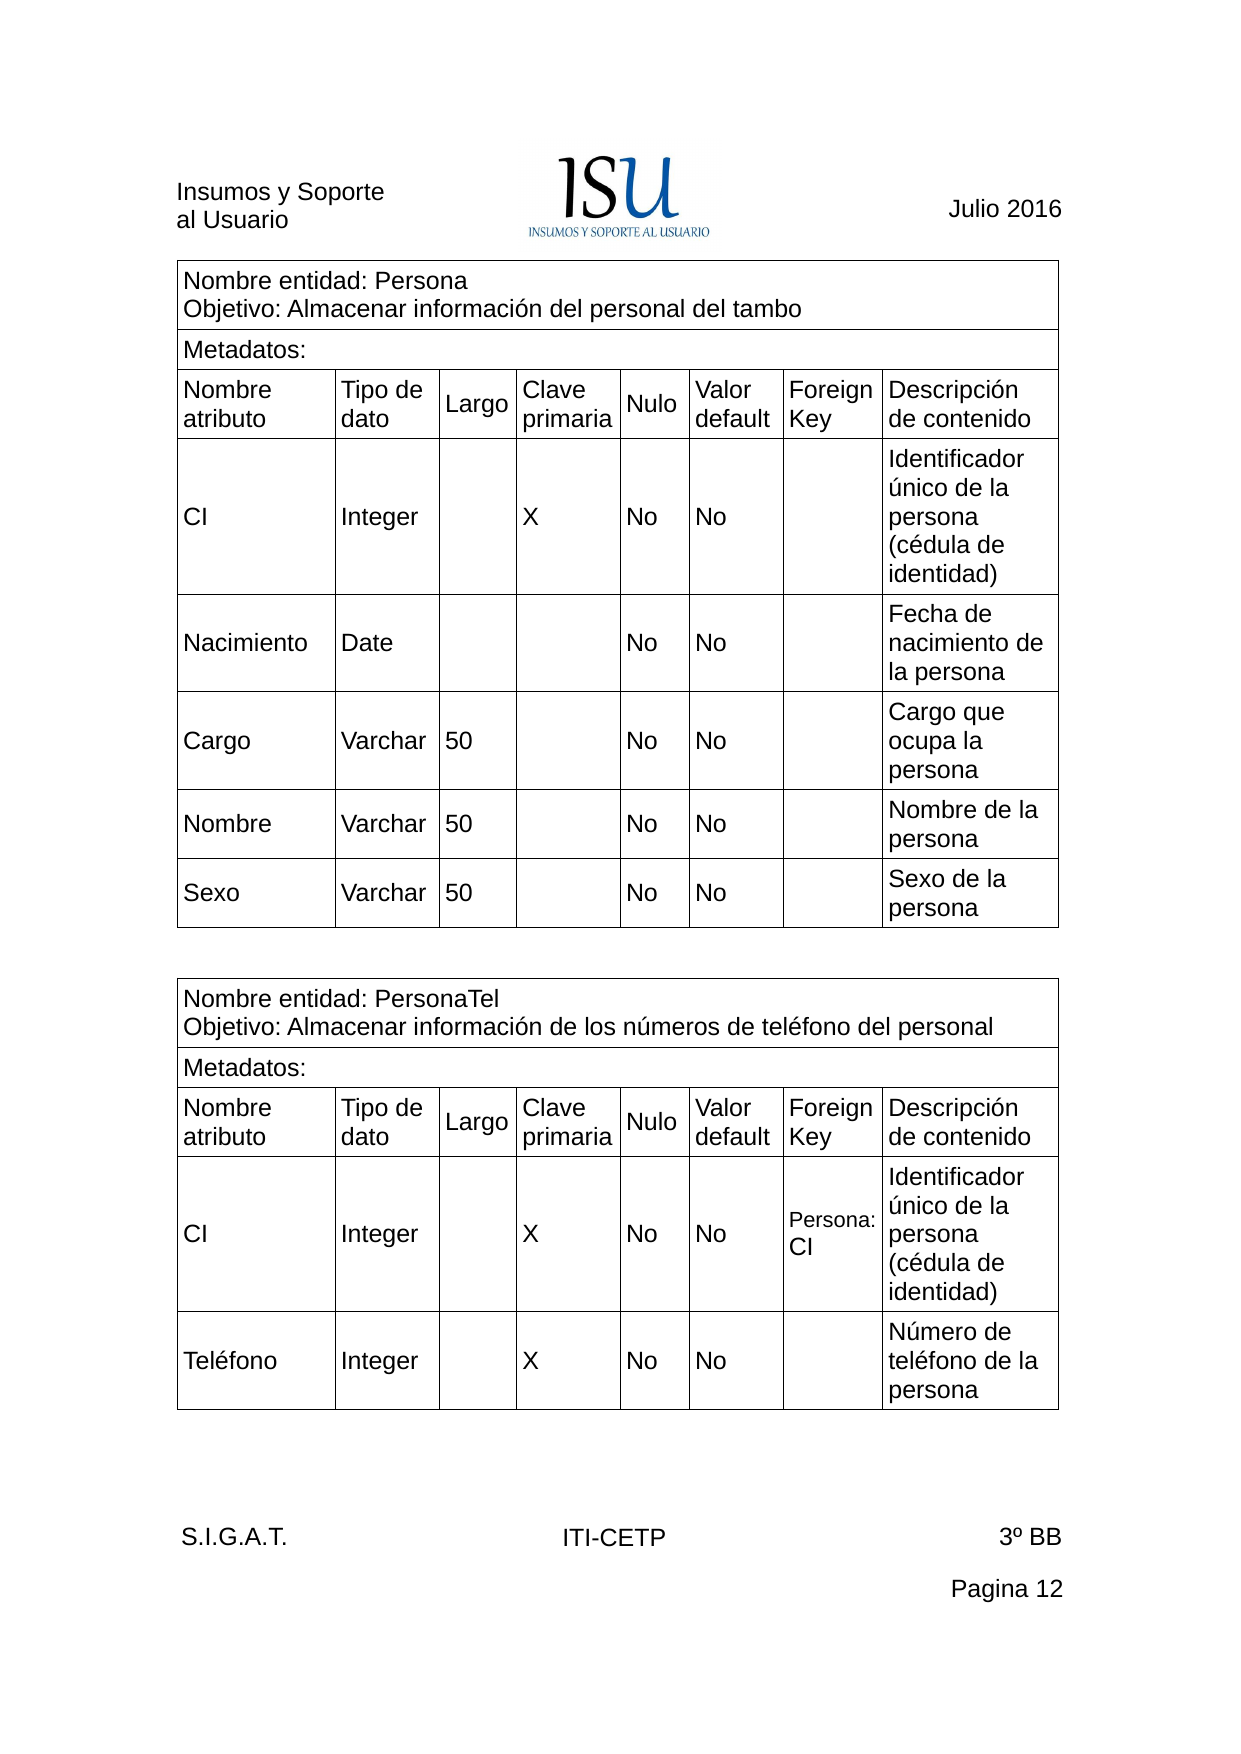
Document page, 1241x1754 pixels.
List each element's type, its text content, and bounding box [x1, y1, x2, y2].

table_header Nombre entidad: Persona Objetivo: Almacenar información del personal del tambo [178, 261, 1058, 329]
table_cell Identificador único de la persona (cédula de identidad) [883, 1157, 1058, 1311]
table_cell Persona: CI [784, 1157, 882, 1311]
table_cell Foreign Key [784, 1088, 882, 1156]
table_header Nombre entidad: PersonaTel Objetivo: Almacenar información de los números de teléfono del personal [178, 979, 1058, 1047]
table_cell Teléfono [178, 1312, 335, 1409]
table_cell No [690, 790, 783, 858]
table_cell No [690, 859, 783, 927]
table_cell Nulo [621, 1088, 689, 1156]
table_cell Valor default [690, 370, 783, 438]
table_cell Cargo que ocupa la persona [883, 692, 1058, 789]
table_cell Varchar [336, 692, 439, 789]
table_cell Descripción de contenido [883, 370, 1058, 438]
table_cell 50 [440, 859, 516, 927]
table_cell X [517, 439, 620, 593]
table_cell Nombre atributo [178, 1088, 335, 1156]
table_cell [440, 595, 516, 691]
table_cell Largo [440, 370, 516, 438]
table_cell [440, 1157, 516, 1311]
table_cell [517, 790, 620, 858]
table_cell X [517, 1157, 620, 1311]
table_cell Tipo de dato [336, 1088, 439, 1156]
table_cell [440, 439, 516, 593]
table_cell No [690, 1157, 783, 1311]
table_cell Integer [336, 439, 439, 593]
table_cell Cargo [178, 692, 335, 789]
table_cell [440, 1312, 516, 1409]
table_cell No [621, 692, 689, 789]
table_cell Descripción de contenido [883, 1088, 1058, 1156]
table_cell [517, 595, 620, 691]
table_cell No [621, 859, 689, 927]
picture [517, 138, 723, 252]
table_cell X [517, 1312, 620, 1409]
table_cell Foreign Key [784, 370, 882, 438]
table_cell Nombre de la persona [883, 790, 1058, 858]
table_cell Nombre [178, 790, 335, 858]
table_cell CI [178, 1157, 335, 1311]
table_cell Sexo de la persona [883, 859, 1058, 927]
table_cell No [621, 790, 689, 858]
table_cell Sexo [178, 859, 335, 927]
table_cell [784, 1312, 882, 1409]
table_cell Tipo de dato [336, 370, 439, 438]
table_cell Clave primaria [517, 1088, 620, 1156]
table_cell Nombre atributo [178, 370, 335, 438]
table_cell No [621, 1312, 689, 1409]
table_cell No [621, 1157, 689, 1311]
table_cell No [690, 439, 783, 593]
table_cell Nacimiento [178, 595, 335, 691]
table_cell Nulo [621, 370, 689, 438]
table_cell Clave primaria [517, 370, 620, 438]
table_cell Date [336, 595, 439, 691]
table_cell Número de teléfono de la persona [883, 1312, 1058, 1409]
table_cell No [621, 595, 689, 691]
table_cell [784, 859, 882, 927]
table_cell Fecha de nacimiento de la persona [883, 595, 1058, 691]
table_cell Integer [336, 1312, 439, 1409]
table_cell No [690, 595, 783, 691]
table_cell Valor default [690, 1088, 783, 1156]
table_cell [784, 790, 882, 858]
table_cell No [621, 439, 689, 593]
table_cell [784, 692, 882, 789]
table_cell Varchar [336, 790, 439, 858]
table_cell Identificador único de la persona (cédula de identidad) [883, 439, 1058, 593]
table_cell [784, 439, 882, 593]
table_cell 50 [440, 790, 516, 858]
table_cell Metadatos: [178, 1048, 1058, 1087]
table_cell [784, 595, 882, 691]
table_cell [517, 859, 620, 927]
table_cell 50 [440, 692, 516, 789]
table_cell Largo [440, 1088, 516, 1156]
table_cell [517, 692, 620, 789]
table_cell Metadatos: [178, 330, 1058, 369]
table_cell No [690, 1312, 783, 1409]
table_cell Varchar [336, 859, 439, 927]
table_cell No [690, 692, 783, 789]
table_cell CI [178, 439, 335, 593]
table_cell Integer [336, 1157, 439, 1311]
